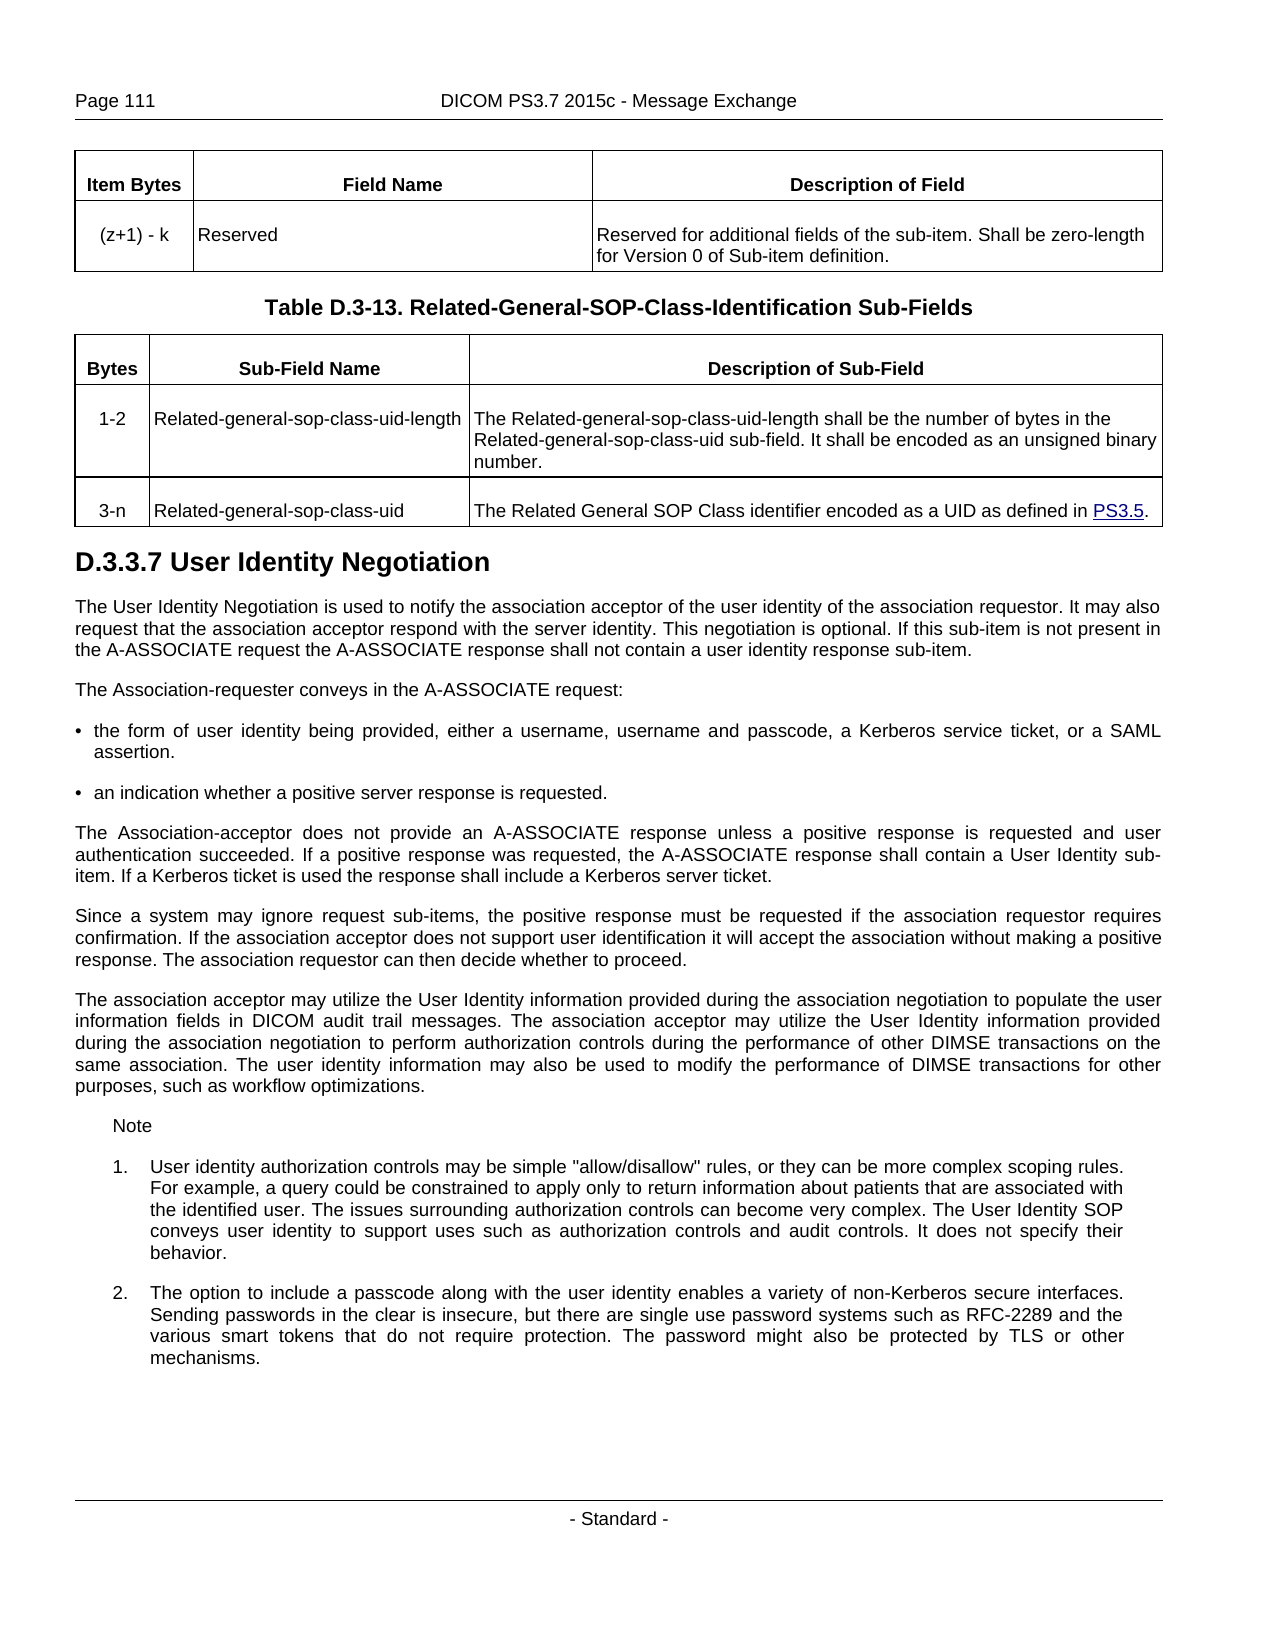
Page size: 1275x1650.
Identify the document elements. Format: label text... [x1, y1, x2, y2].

table_header Item Bytes [76, 151, 193, 200]
text The User Identity Negotiation is used to notify the association acceptor of the user identity of the association requestor. It may also request that the association acceptor respond with the server identity. This negotiation is optional. If this sub-item is not present in the A-ASSOCIATE request the A-ASSOCIATE response shall not contain a user identity response sub-item. [75, 596, 1162, 661]
table_cell The Related-general-sop-class-uid-length shall be the number of bytes in the Related-general-sop-class-uid sub-field. It shall be encoded as an unsigned binary number. [470, 385, 1162, 476]
list User identity authorization controls may be simple "allow/disallow" rules, or they can be more complex scoping rules. For example, a query could be constrained to apply only to return information about patients that are associated with the identified user. The issues surrounding authorization controls can become very complex. The User Identity SOP conveys user identity to support uses such as authorization controls and audit controls. It does not specify their behavior. [112, 1156, 1125, 1263]
list The option to include a passcode along with the user identity enables a variety of non-Kerberos secure interfaces. Sending passwords in the clear is insecure, but there are single use password systems such as RFC-2289 and the various smart tokens that do not require protection. The password might also be protected by TLS or other mechanisms. [112, 1282, 1125, 1368]
table_header Description of Sub-Field [470, 335, 1162, 383]
table_header Description of Field [593, 151, 1162, 200]
table_header Field Name [194, 151, 592, 200]
table_cell Related-general-sop-class-uid-length [150, 385, 469, 476]
text D.3.3.7 User Identity Negotiation [75, 546, 1162, 577]
table_header Sub-Field Name [150, 335, 469, 383]
text Table D.3-13. Related-General-SOP-Class-Identification Sub-Fields [75, 294, 1162, 320]
table_cell Reserved [194, 201, 592, 271]
text The Association-acceptor does not provide an A-ASSOCIATE response unless a positive response is requested and user authentication succeeded. If a positive response was requested, the A-ASSOCIATE response shall contain a User Identity sub-item. If a Kerberos ticket is used the response shall include a Kerberos server ticket. [75, 822, 1162, 886]
text The Association-requester conveys in the A-ASSOCIATE request: [75, 679, 1162, 701]
list the form of user identity being provided, either a username, username and passcode, a Kerberos service ticket, or a SAML assertion. [75, 719, 1162, 763]
text The association acceptor may utilize the User Identity information provided during the association negotiation to populate the user information fields in DICOM audit trail messages. The association acceptor may utilize the User Identity information provided during the association negotiation to perform authorization controls during the performance of other DIMSE transactions on the same association. The user identity information may also be used to modify the performance of DIMSE transactions for other purposes, such as workflow optimizations. [75, 989, 1162, 1096]
table_cell 3-n [76, 478, 149, 526]
table_cell (z+1) - k [76, 201, 193, 271]
table_cell Related-general-sop-class-uid [150, 478, 469, 526]
text Note [112, 1115, 1125, 1137]
table_header Bytes [76, 335, 149, 383]
list an indication whether a positive server response is requested. [75, 781, 1162, 803]
table_cell 1-2 [76, 385, 149, 476]
table_cell The Related General SOP Class identifier encoded as a UID as defined in PS3.5. [470, 478, 1162, 526]
table_cell Reserved for additional fields of the sub-item. Shall be zero-length for Version 0 of Sub-item definition. [593, 201, 1162, 271]
text Since a system may ignore request sub-items, the positive response must be requested if the association requestor requires confirmation. If the association acceptor does not support user identification it will accept the association without making a positive response. The association requestor can then decide whether to proceed. [75, 905, 1162, 970]
